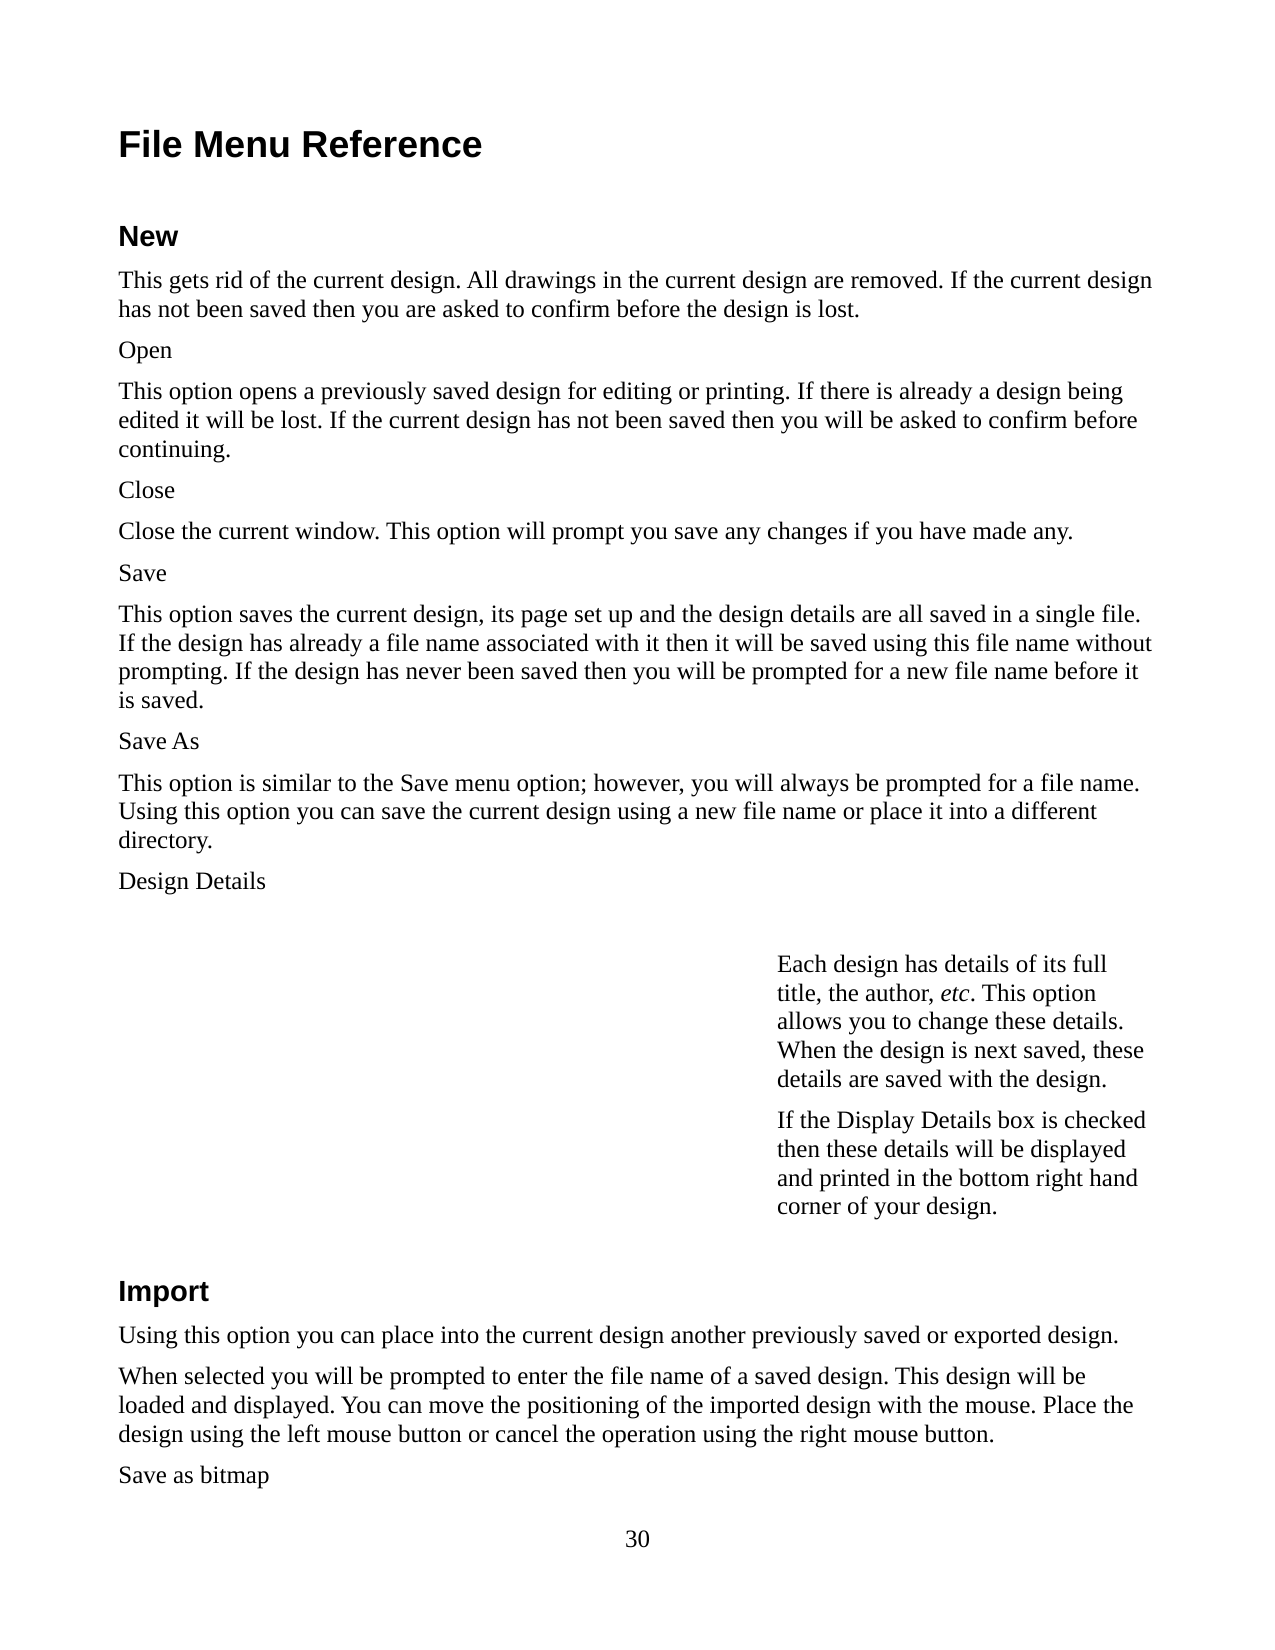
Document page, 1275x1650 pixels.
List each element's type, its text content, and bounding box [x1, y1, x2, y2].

text Close [118, 475, 1157, 504]
text Using this option you can place into the current design another previously saved or exported design. [118, 1320, 1157, 1349]
text Save as bitmap [118, 1460, 1157, 1489]
text File Menu Reference [118, 122, 1157, 165]
text This option saves the current design, its page set up and the design details are all saved in a single file. If the design has already a file name associated with it then it will be saved using this file name without prompting. If the design has never been saved then you will be prompted for a new file name before it is saved. [118, 599, 1157, 714]
text Each design has details of its full title, the author, etc. This option allows you to change these details. When the design is next saved, these details are saved with the design. [118, 949, 1157, 1093]
text Design Details [118, 866, 1157, 895]
text This option opens a previously saved design for editing or printing. If there is already a design being edited it will be lost. If the current design has not been saved then you will be asked to confirm before continuing. [118, 376, 1157, 463]
text Save As [118, 726, 1157, 755]
text When selected you will be prompted to enter the file name of a saved design. This design will be loaded and displayed. You can move the positioning of the imported design with the mouse. Place the design using the left mouse button or cancel the operation using the right mouse button. [118, 1361, 1157, 1447]
text New [118, 219, 1157, 253]
text If the Display Details box is checked then these details will be displayed and printed in the bottom right hand corner of your design. [118, 1105, 1157, 1220]
text Import [118, 1274, 1157, 1307]
text This gets rid of the current design. All drawings in the current design are removed. If the current design has not been saved then you are asked to confirm before the design is lost. [118, 265, 1157, 323]
text Close the current window. This option will prompt you save any changes if you have made any. [118, 516, 1157, 545]
text Open [118, 335, 1157, 364]
text Save [118, 558, 1157, 586]
text This option is similar to the Save menu option; however, you will always be prompted for a file name. Using this option you can save the current design using a new file name or place it into a different directory. [118, 768, 1157, 854]
